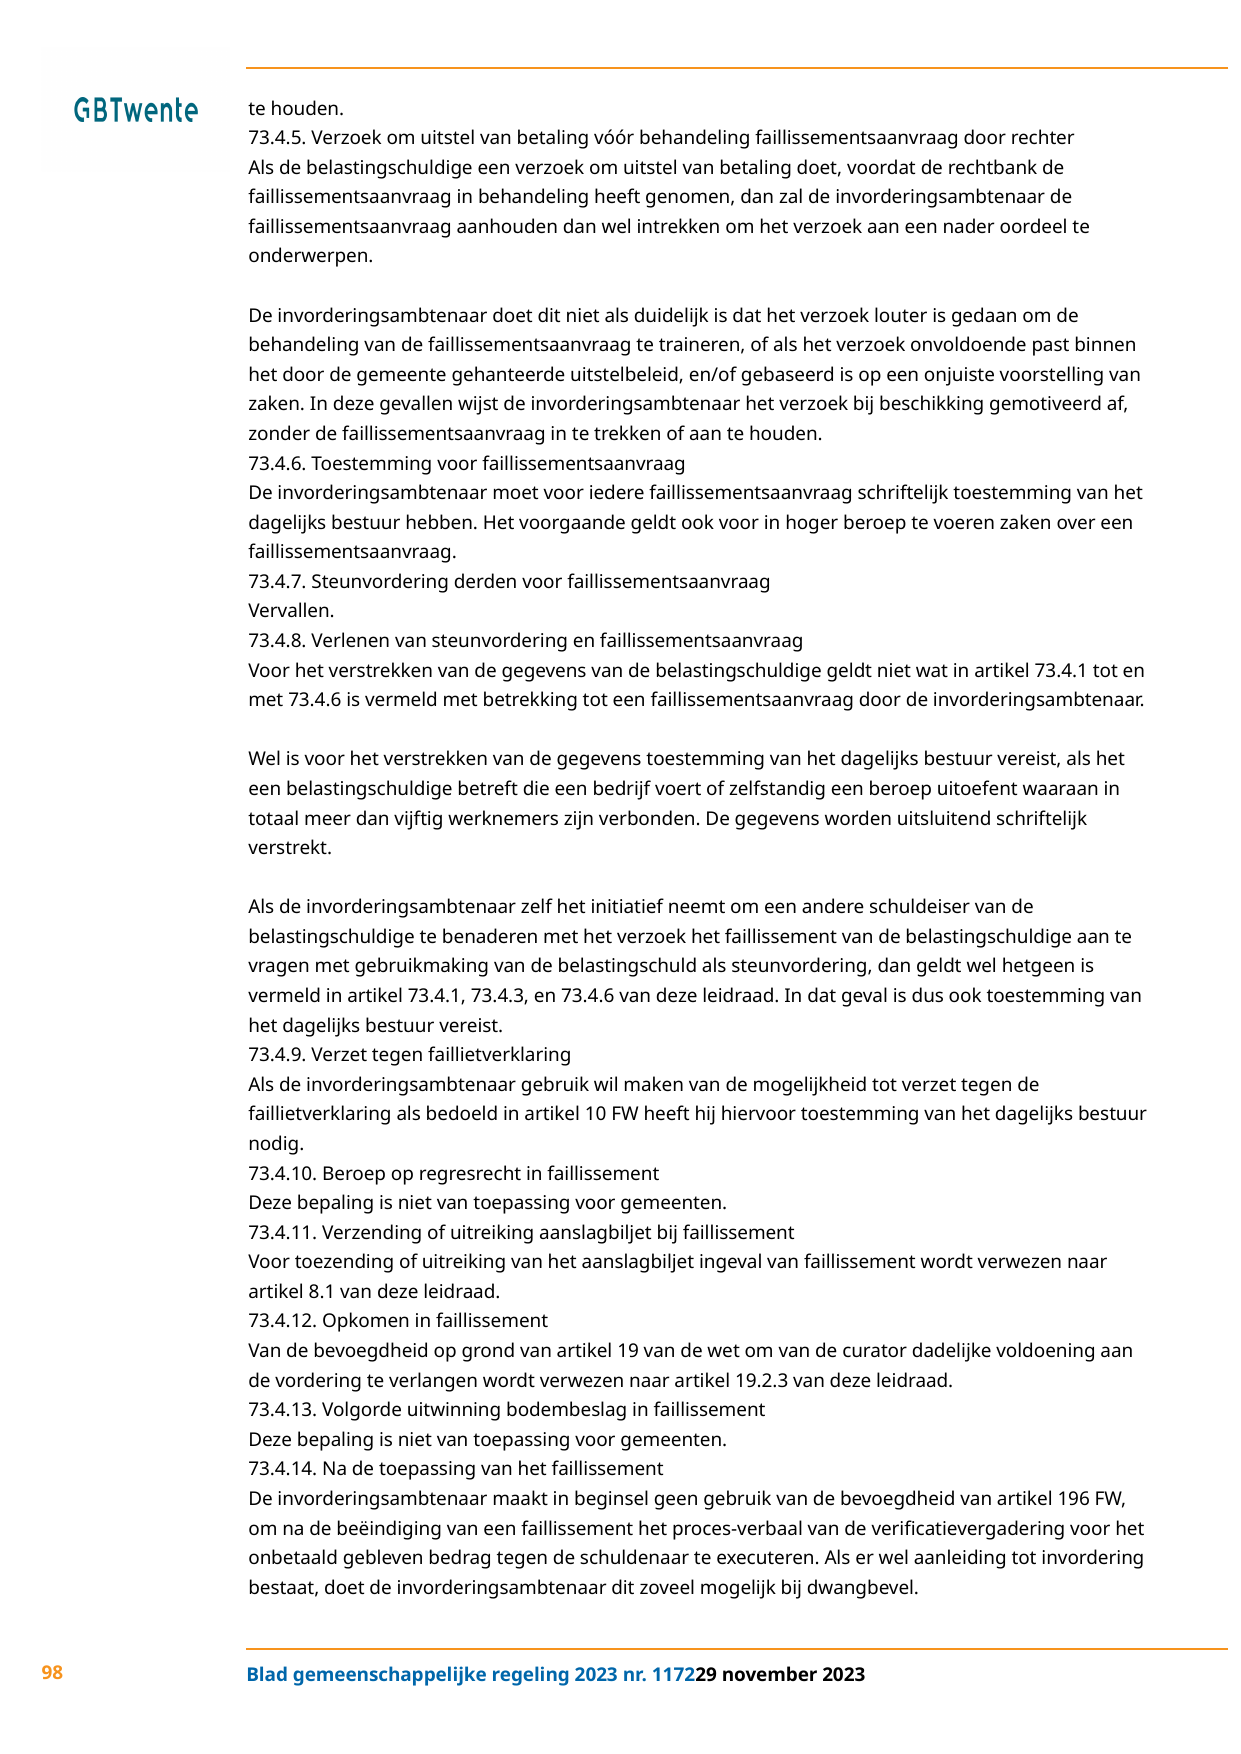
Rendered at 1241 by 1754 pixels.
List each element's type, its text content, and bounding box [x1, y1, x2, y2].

text 73.4.6. Toestemming voor faillissementsaanvraag [248, 450, 1152, 476]
text Als de invorderingsambtenaar gebruik wil maken van de mogelijkheid tot verzet tegen de faillietverklaring als bedoeld in artikel 10 FW heeft hij hiervoor toestemming van het dagelijks bestuur nodig. [248, 1071, 1152, 1156]
text 73.4.10. Beroep op regresrecht in faillissement [248, 1160, 1152, 1186]
text 73.4.13. Volgorde uitwinning bodembeslag in faillissement [248, 1396, 1152, 1422]
text Deze bepaling is niet van toepassing voor gemeenten. [248, 1426, 1152, 1452]
text Vervallen. [248, 598, 1152, 623]
text De invorderingsambtenaar maakt in beginsel geen gebruik van de bevoegdheid van artikel 196 FW, om na de beëindiging van een faillissement het proces-verbaal van de verificatievergadering voor het onbetaald gebleven bedrag tegen de schuldenaar te executeren. Als er wel aanleiding tot invordering bestaat, doet de invorderingsambtenaar dit zoveel mogelijk bij dwangbevel. [248, 1485, 1152, 1600]
text Als de belastingschuldige een verzoek om uitstel van betaling doet, voordat de rechtbank de faillissementsaanvraag in behandeling heeft genomen, dan zal de invorderingsambtenaar de faillissementsaanvraag aanhouden dan wel intrekken om het verzoek aan een nader oordeel te onderwerpen. [248, 154, 1152, 268]
text 73.4.11. Verzending of uitreiking aanslagbiljet bij faillissement [248, 1219, 1152, 1245]
text 73.4.14. Na de toepassing van het faillissement [248, 1456, 1152, 1481]
text Van de bevoegdheid op grond van artikel 19 van de wet om van de curator dadelijke voldoening aan de vordering te verlangen wordt verwezen naar artikel 19.2.3 van deze leidraad. [248, 1337, 1152, 1393]
text 73.4.8. Verlenen van steunvordering en faillissementsaanvraag [248, 627, 1152, 653]
text 73.4.7. Steunvordering derden voor faillissementsaanvraag [248, 568, 1152, 594]
text De invorderingsambtenaar moet voor iedere faillissementsaanvraag schriftelijk toestemming van het dagelijks bestuur hebben. Het voorgaande geldt ook voor in hoger beroep te voeren zaken over een faillissementsaanvraag. [248, 479, 1152, 564]
text 73.4.5. Verzoek om uitstel van betaling vóór behandeling faillissementsaanvraag door rechter [248, 124, 1152, 150]
text Voor toezending of uitreiking van het aanslagbiljet ingeval van faillissement wordt verwezen naar artikel 8.1 van deze leidraad. [248, 1248, 1152, 1304]
text Voor het verstrekken van de gegevens van de belastingschuldige geldt niet wat in artikel 73.4.1 tot en met 73.4.6 is vermeld met betrekking tot een faillissementsaanvraag door de invorderingsambtenaar. [248, 657, 1152, 712]
text te houden. [248, 95, 1152, 121]
text 73.4.12. Opkomen in faillissement [248, 1308, 1152, 1333]
text Deze bepaling is niet van toepassing voor gemeenten. [248, 1189, 1152, 1215]
text De invorderingsambtenaar doet dit niet als duidelijk is dat het verzoek louter is gedaan om de behandeling van de faillissementsaanvraag te traineren, of als het verzoek onvoldoende past binnen het door de gemeente gehanteerde uitstelbeleid, en/of gebaseerd is op een onjuiste voorstelling van zaken. In deze gevallen wijst de invorderingsambtenaar het verzoek bij beschikking gemotiveerd af, zonder de faillissementsaanvraag in te trekken of aan te houden. [248, 302, 1152, 446]
picture [41, 47, 231, 172]
text Wel is voor het verstrekken van de gegevens toestemming van het dagelijks bestuur vereist, als het een belastingschuldige betreft die een bedrijf voert of zelfstandig een beroep uitoefent waaraan in totaal meer dan vijftig werknemers zijn verbonden. De gegevens worden uitsluitend schriftelijk verstrekt. [248, 746, 1152, 860]
text Als de invorderingsambtenaar zelf het initiatief neemt om een andere schuldeiser van de belastingschuldige te benaderen met het verzoek het faillissement van de belastingschuldige aan te vragen met gebruikmaking van de belastingschuld als steunvordering, dan geldt wel hetgeen is vermeld in artikel 73.4.1, 73.4.3, en 73.4.6 van deze leidraad. In dat geval is dus ook toestemming van het dagelijks bestuur vereist. [248, 893, 1152, 1038]
text 73.4.9. Verzet tegen faillietverklaring [248, 1041, 1152, 1067]
